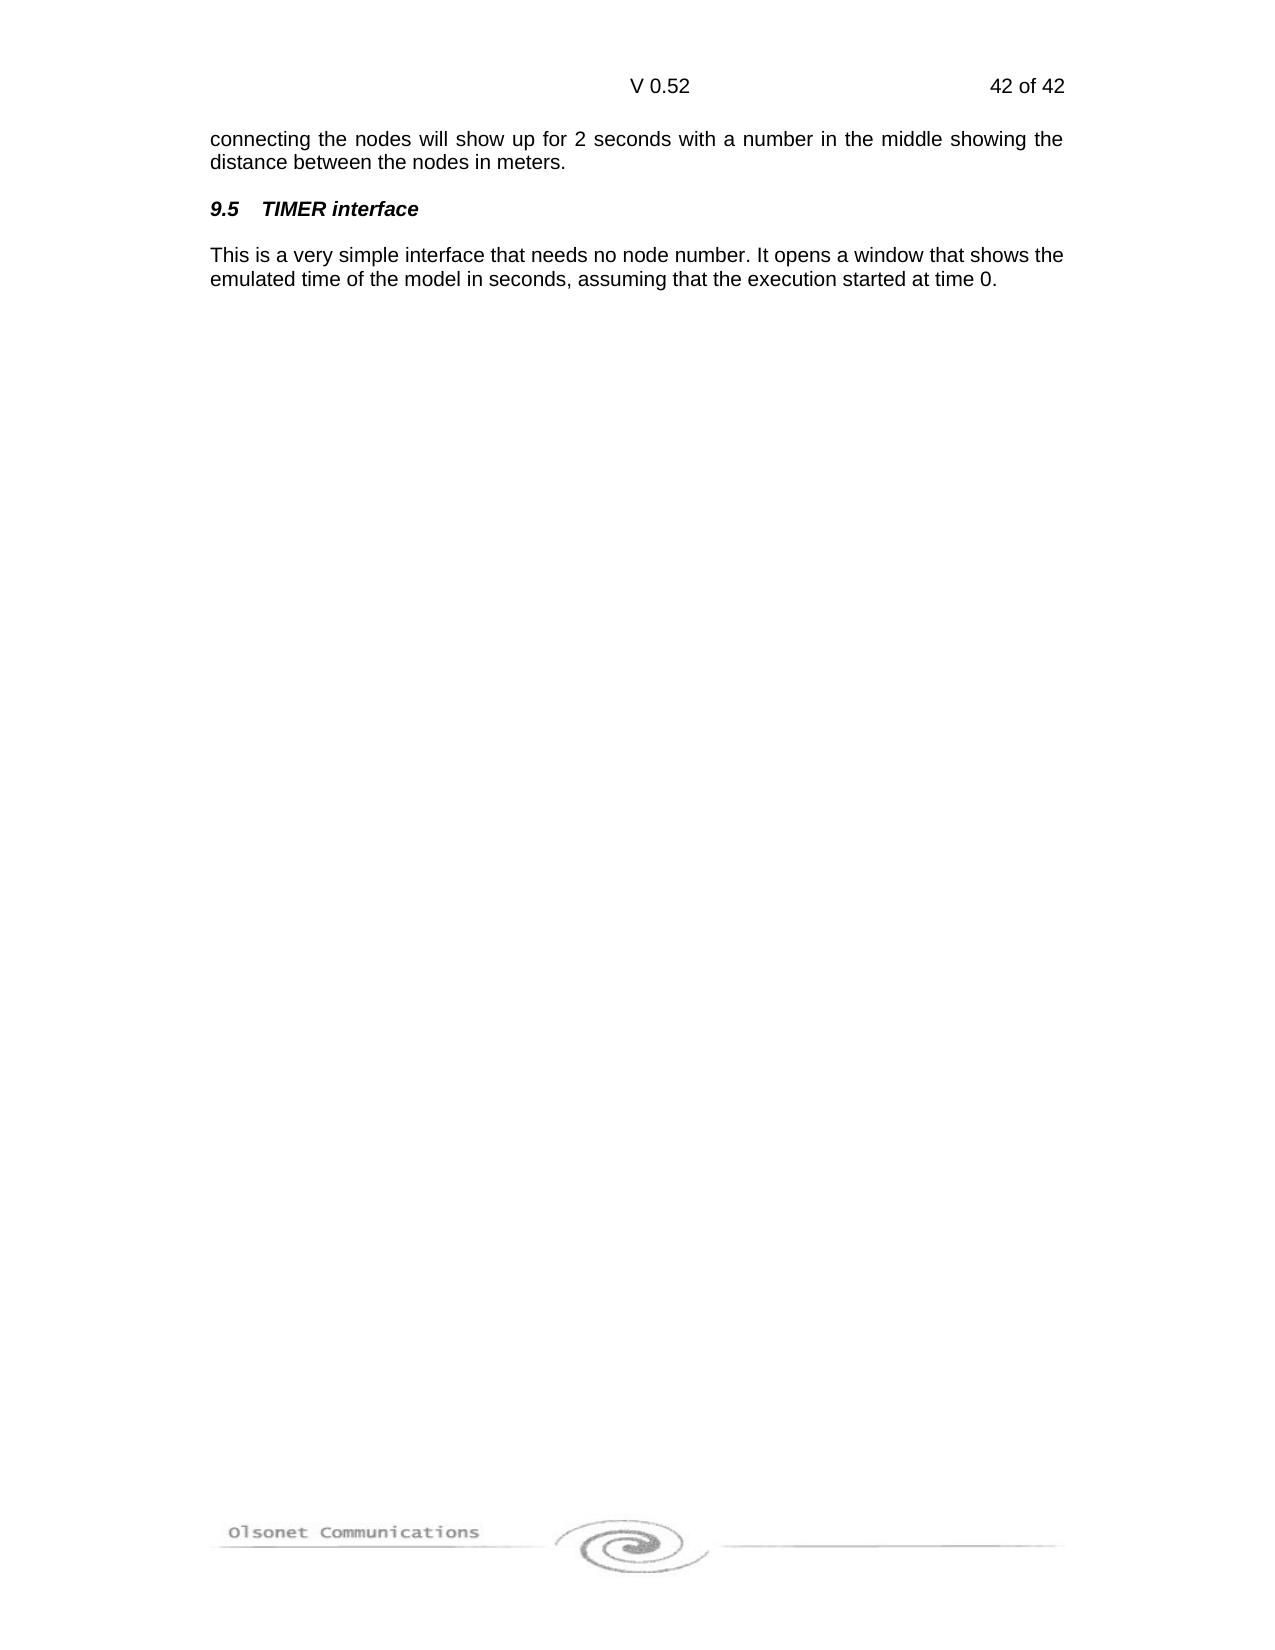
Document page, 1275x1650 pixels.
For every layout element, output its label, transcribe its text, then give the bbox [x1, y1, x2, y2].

picture [210, 1504, 1065, 1596]
text connecting the nodes will show up for 2 seconds with a number in the middle showing the distance between the nodes in meters. [210, 128, 1065, 174]
text This is a very simple interface that needs no node number. It opens a window that shows the emulated time of the model in seconds, assuming that the execution started at time 0. [210, 244, 1065, 290]
subtitle TIMER interface [210, 197, 1065, 221]
